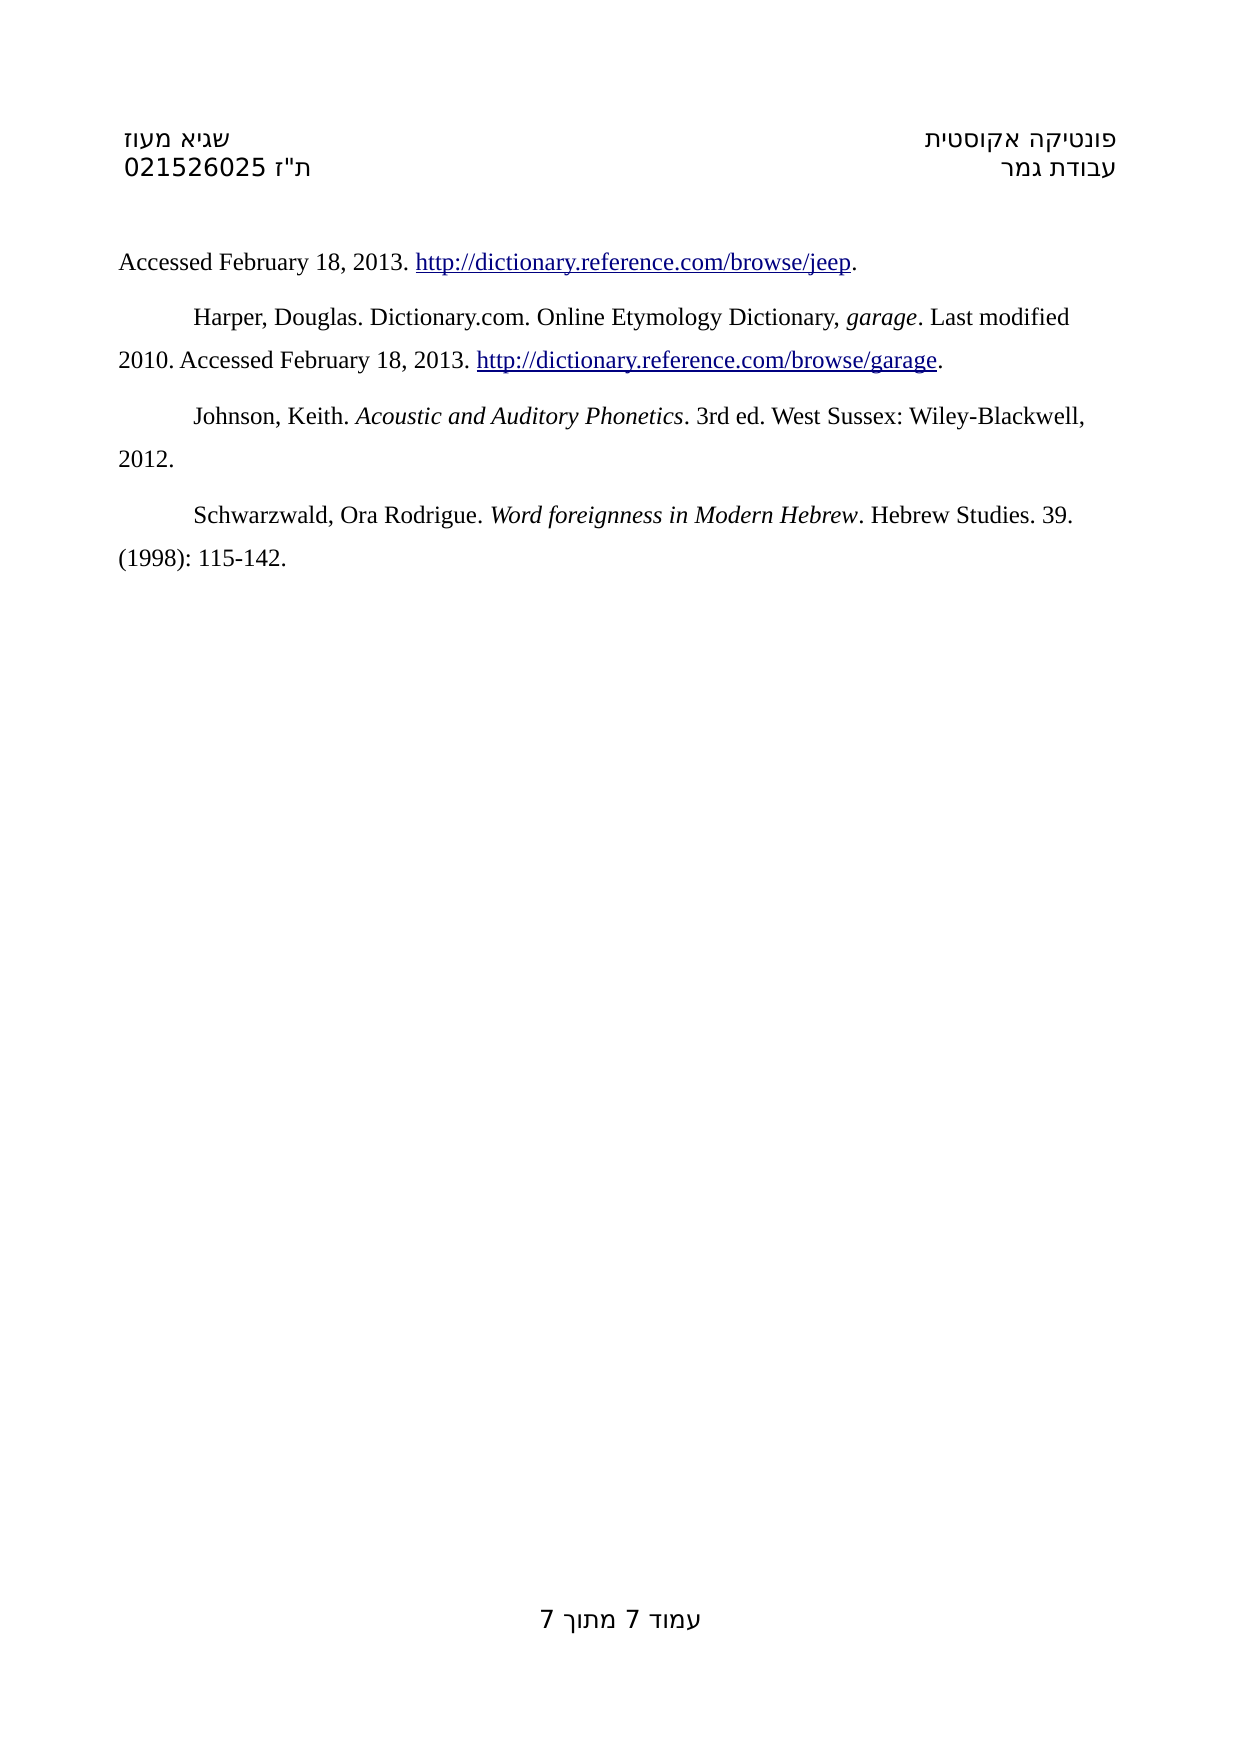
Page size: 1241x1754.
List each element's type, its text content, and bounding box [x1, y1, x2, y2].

text Harper, Douglas. Dictionary.com. Online Etymology Dictionary, garage. Last modified 2010. Accessed February 18, 2013. http://dictionary.reference.com/browse/garage. [118, 302, 1122, 374]
text Schwarzwald, Ora Rodrigue. Word foreignness in Modern Hebrew. Hebrew Studies. 39. (1998): 115-142. [118, 500, 1122, 572]
text Accessed February 18, 2013. http://dictionary.reference.com/browse/jeep. [118, 247, 1122, 275]
text Johnson, Keith. Acoustic and Auditory Phonetics. 3rd ed. West Sussex: Wiley-Blackwell, 2012. [118, 401, 1122, 473]
